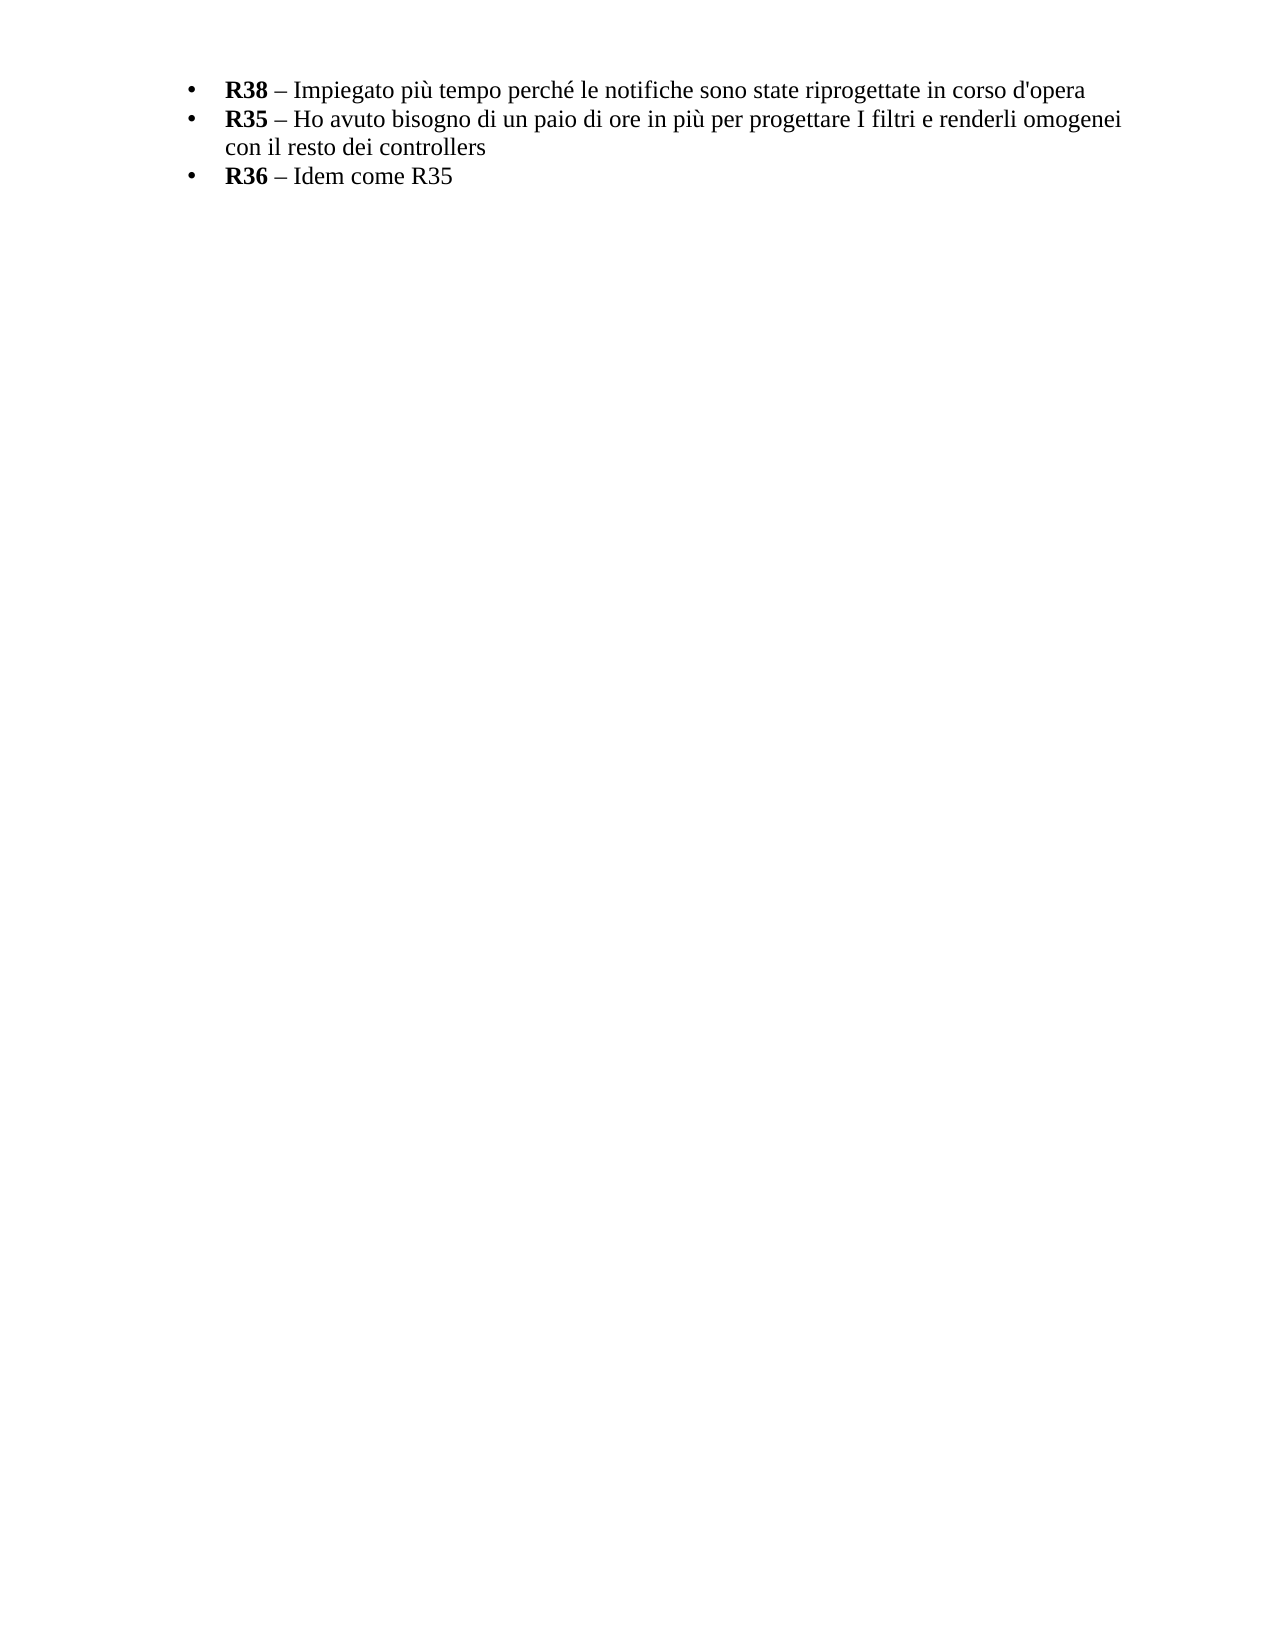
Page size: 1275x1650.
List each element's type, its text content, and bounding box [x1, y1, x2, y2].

list R38 – Impiegato più tempo perché le notifiche sono state riprogettate in corso d'opera [187, 75, 1125, 104]
list R36 – Idem come R35 [187, 161, 1125, 190]
list R35 – Ho avuto bisogno di un paio di ore in più per progettare I filtri e renderli omogenei con il resto dei controllers [187, 104, 1125, 161]
